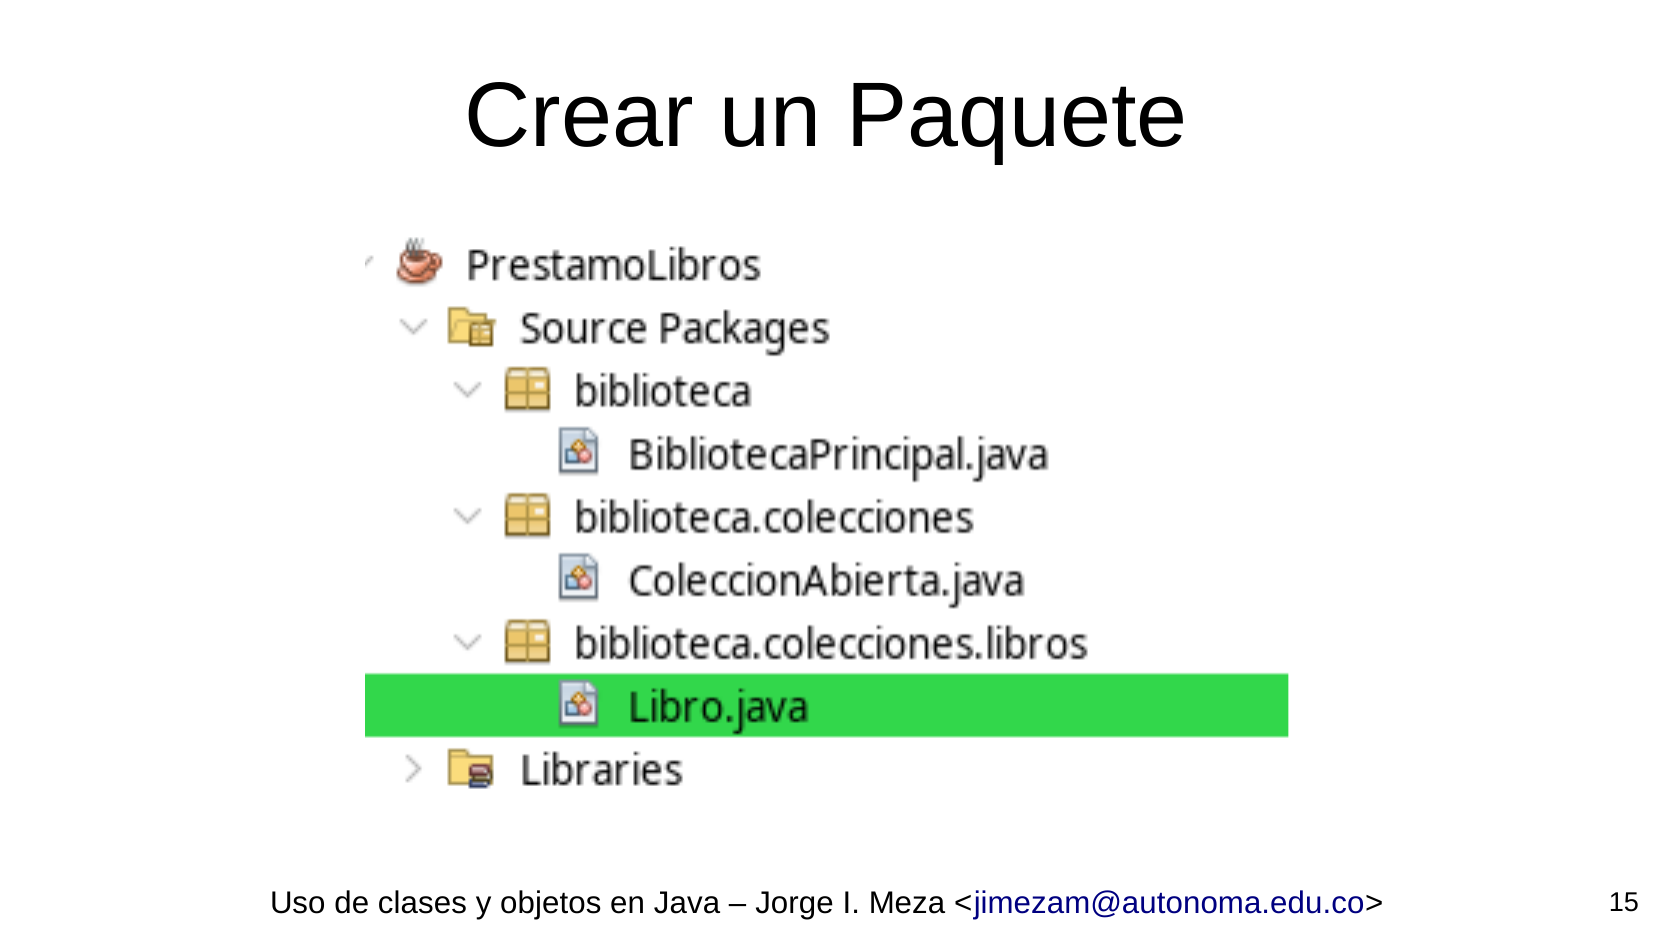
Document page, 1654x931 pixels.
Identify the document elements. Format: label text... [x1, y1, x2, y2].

title Crear un Paquete [82, 37, 1571, 193]
picture [365, 236, 1289, 804]
